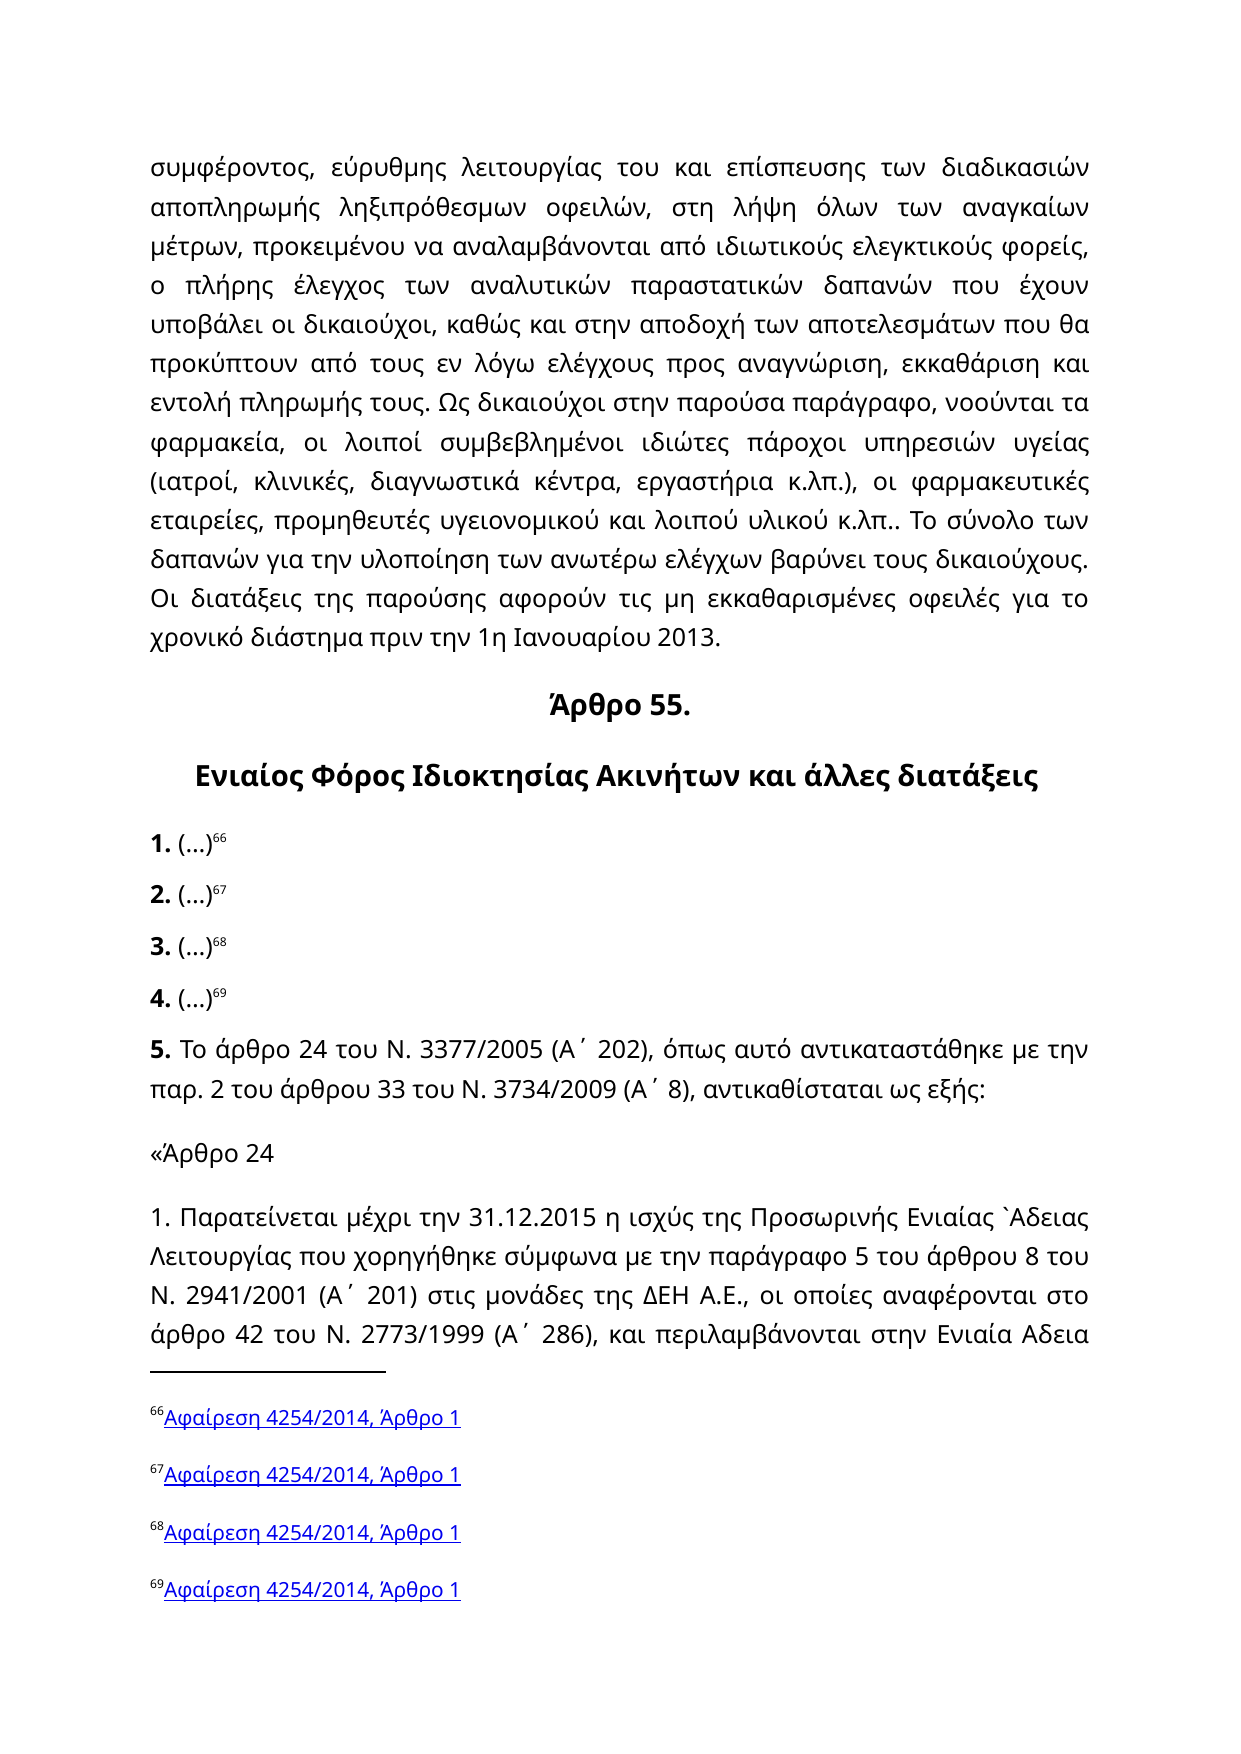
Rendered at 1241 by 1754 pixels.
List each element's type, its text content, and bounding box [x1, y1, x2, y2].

text Αφαίρεση 4254/2014, Άρθρο 1 [150, 1460, 1090, 1489]
text 4. (…) [150, 980, 1090, 1014]
subtitle Ενιαίος Φόρος Ιδιοκτησίας Ακινήτων και άλλες διατάξεις [150, 755, 1090, 794]
text συμφέροντος, εύρυθμης λειτουργίας του και επίσπευσης των διαδικασιών αποπληρωμής ληξιπρόθεσμων οφειλών, στη λήψη όλων των αναγκαίων μέτρων, προκειμένου να αναλαμβάνονται από ιδιωτικούς ελεγκτικούς φορείς, ο πλήρης έλεγχος των αναλυτικών παραστατικών δαπανών που έχουν υποβάλει οι δικαιούχοι, καθώς και στην αποδοχή των αποτελεσμάτων που θα προκύπτουν από τους εν λόγω ελέγχους προς αναγνώριση, εκκαθάριση και εντολή πληρωμής τους. Ως δικαιούχοι στην παρούσα παράγραφο, νοούνται τα φαρμακεία, οι λοιποί συμβεβλημένοι ιδιώτες πάροχοι υπηρεσιών υγείας (ιατροί, κλινικές, διαγνωστικά κέντρα, εργαστήρια κ.λπ.), οι φαρμακευτικές εταιρείες, προμηθευτές υγειονομικού και λοιπού υλικού κ.λπ.. Το σύνολο των δαπανών για την υλοποίηση των ανωτέρω ελέγχων βαρύνει τους δικαιούχους. Οι διατάξεις της παρούσης αφορούν τις μη εκκαθαρισμένες οφειλές για το χρονικό διάστημα πριν την 1η Ιανουαρίου 2013. [150, 150, 1090, 654]
text Αφαίρεση 4254/2014, Άρθρο 1 [150, 1576, 1090, 1604]
text Αφαίρεση 4254/2014, Άρθρο 1 [150, 1518, 1090, 1546]
text 2. (…) [150, 877, 1090, 911]
text «Άρθρο 24 [150, 1135, 1090, 1169]
text Αφαίρεση 4254/2014, Άρθρο 1 [150, 1403, 1090, 1431]
text 1. Παρατείνεται μέχρι την 31.12.2015 η ισχύς της Προσωρινής Ενιαίας `Αδειας Λειτουργίας που χορηγήθηκε σύμφωνα με την παράγραφο 5 του άρθρου 8 του Ν. 2941/2001 (Α΄ 201) στις μονάδες της ΔΕΗ Α.Ε., οι οποίες αναφέρονται στο άρθρο 42 του Ν. 2773/1999 (Α΄ 286), και περιλαμβάνονται στην Ενιαία Αδεια [150, 1199, 1090, 1351]
text 3. (…) [150, 929, 1090, 963]
text 1. (…) [150, 825, 1090, 859]
text 5. Το άρθρο 24 του Ν. 3377/2005 (Α΄ 202), όπως αυτό αντικαταστάθηκε με την παρ. 2 του άρθρου 33 του Ν. 3734/2009 (Α΄ 8), αντικαθίσταται ως εξής: [150, 1032, 1090, 1105]
subtitle Άρθρο 55. [150, 684, 1090, 724]
